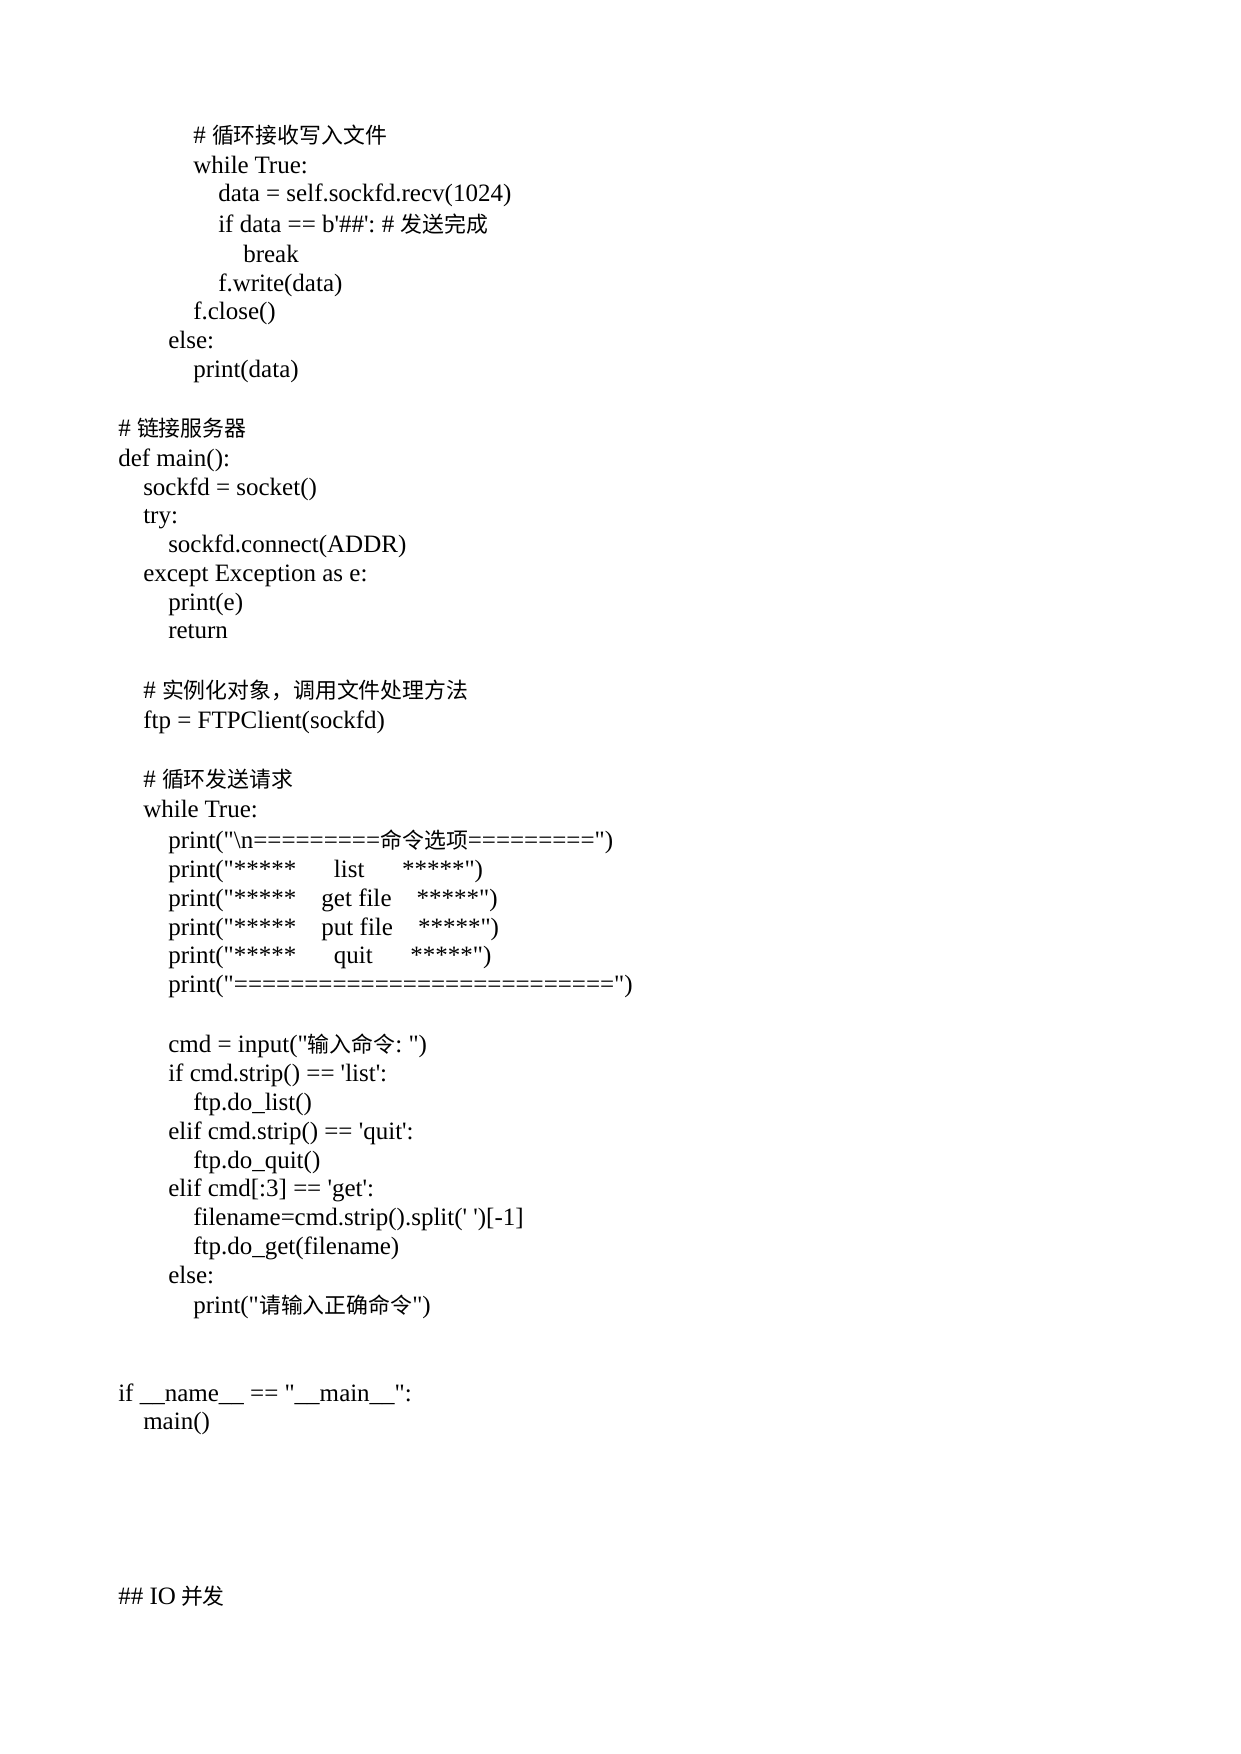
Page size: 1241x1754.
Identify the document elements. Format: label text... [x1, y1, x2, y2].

text # 循环接收写入文件 [118, 118, 1122, 150]
text cmd = input("输入命令: ") [118, 1027, 1122, 1058]
text ftp.do_quit() [118, 1145, 1122, 1173]
text break [118, 239, 1122, 268]
text if cmd.strip() == 'list': [118, 1058, 1122, 1087]
text ftp.do_get(filename) [118, 1231, 1122, 1260]
text else: [118, 325, 1122, 354]
text print("请输入正确命令") [118, 1288, 1122, 1320]
text sockfd.connect(ADDR) [118, 529, 1122, 558]
text data = self.sockfd.recv(1024) [118, 178, 1122, 207]
text print("***** quit *****") [118, 941, 1122, 969]
text f.write(data) [118, 268, 1122, 296]
text print("\n=========命令选项=========") [118, 823, 1122, 854]
text try: [118, 501, 1122, 529]
text print("***** list *****") [118, 854, 1122, 883]
text ftp = FTPClient(sockfd) [118, 705, 1122, 733]
text except Exception as e: [118, 558, 1122, 587]
text print("***** put file *****") [118, 912, 1122, 941]
text sockfd = socket() [118, 472, 1122, 501]
text ftp.do_list() [118, 1087, 1122, 1116]
text filename=cmd.strip().split(' ')[-1] [118, 1202, 1122, 1231]
text f.close() [118, 296, 1122, 325]
text else: [118, 1260, 1122, 1288]
text while True: [118, 794, 1122, 823]
text if __name__ == "__main__": [118, 1378, 1122, 1406]
text print(data) [118, 354, 1122, 383]
text ## IO并发 [118, 1579, 1122, 1611]
text def main(): [118, 443, 1122, 472]
text return [118, 616, 1122, 644]
text main() [118, 1406, 1122, 1435]
text elif cmd.strip() == 'quit': [118, 1116, 1122, 1145]
text # 循环发送请求 [118, 762, 1122, 794]
text print("===========================") [118, 969, 1122, 998]
text while True: [118, 150, 1122, 178]
text elif cmd[:3] == 'get': [118, 1173, 1122, 1202]
text print(e) [118, 587, 1122, 616]
text if data == b'##': # 发送完成 [118, 207, 1122, 239]
text # 实例化对象，调用文件处理方法 [118, 673, 1122, 705]
text print("***** get file *****") [118, 883, 1122, 912]
text # 链接服务器 [118, 411, 1122, 443]
